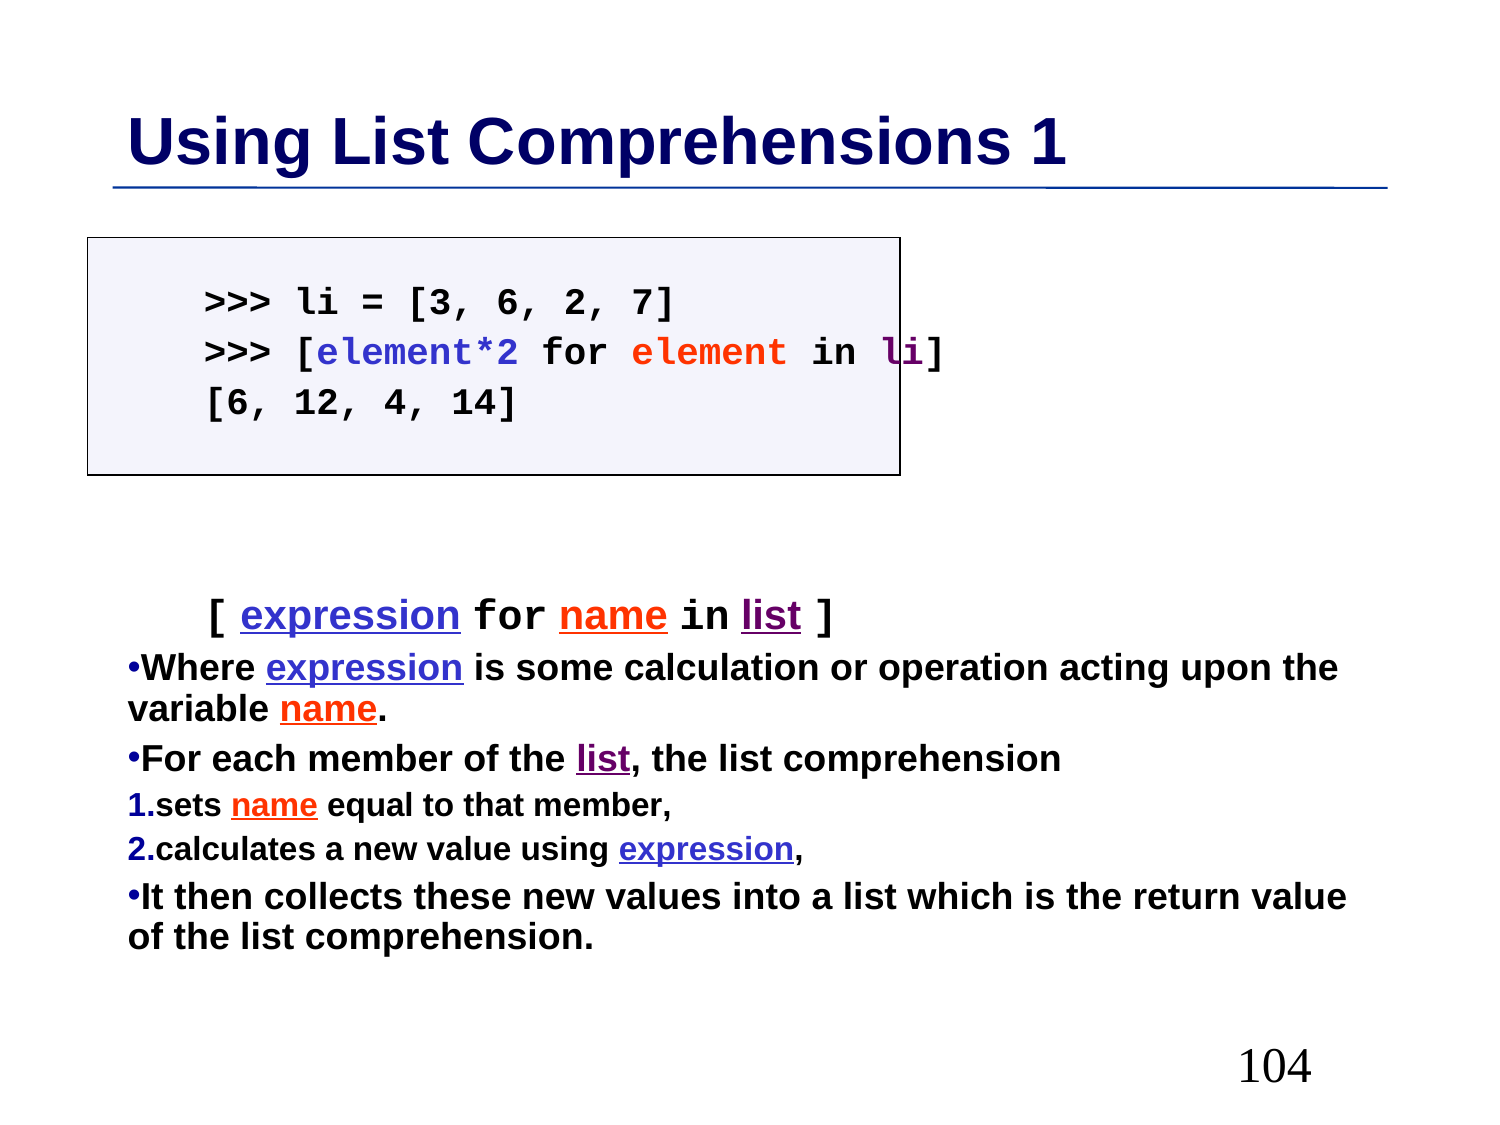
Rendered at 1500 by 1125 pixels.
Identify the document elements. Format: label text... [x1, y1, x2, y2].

text_box [87, 237, 901, 475]
list >>> li = [3, 6, 2, 7] >>> [element*2 for element in li] [6, 12, 4, 14] [ expression for name in list ] Where expression is some calculation or operation acting upon the variable name. For each member of the list, the list comprehension sets name equal to that member, calculates a new value using expression, It then collects these new values into a list which is the return value of the list comprehension. [112, 275, 1388, 1026]
text_box [1074, 1026, 1387, 1125]
title Using List Comprehensions 1 [112, 89, 1388, 185]
